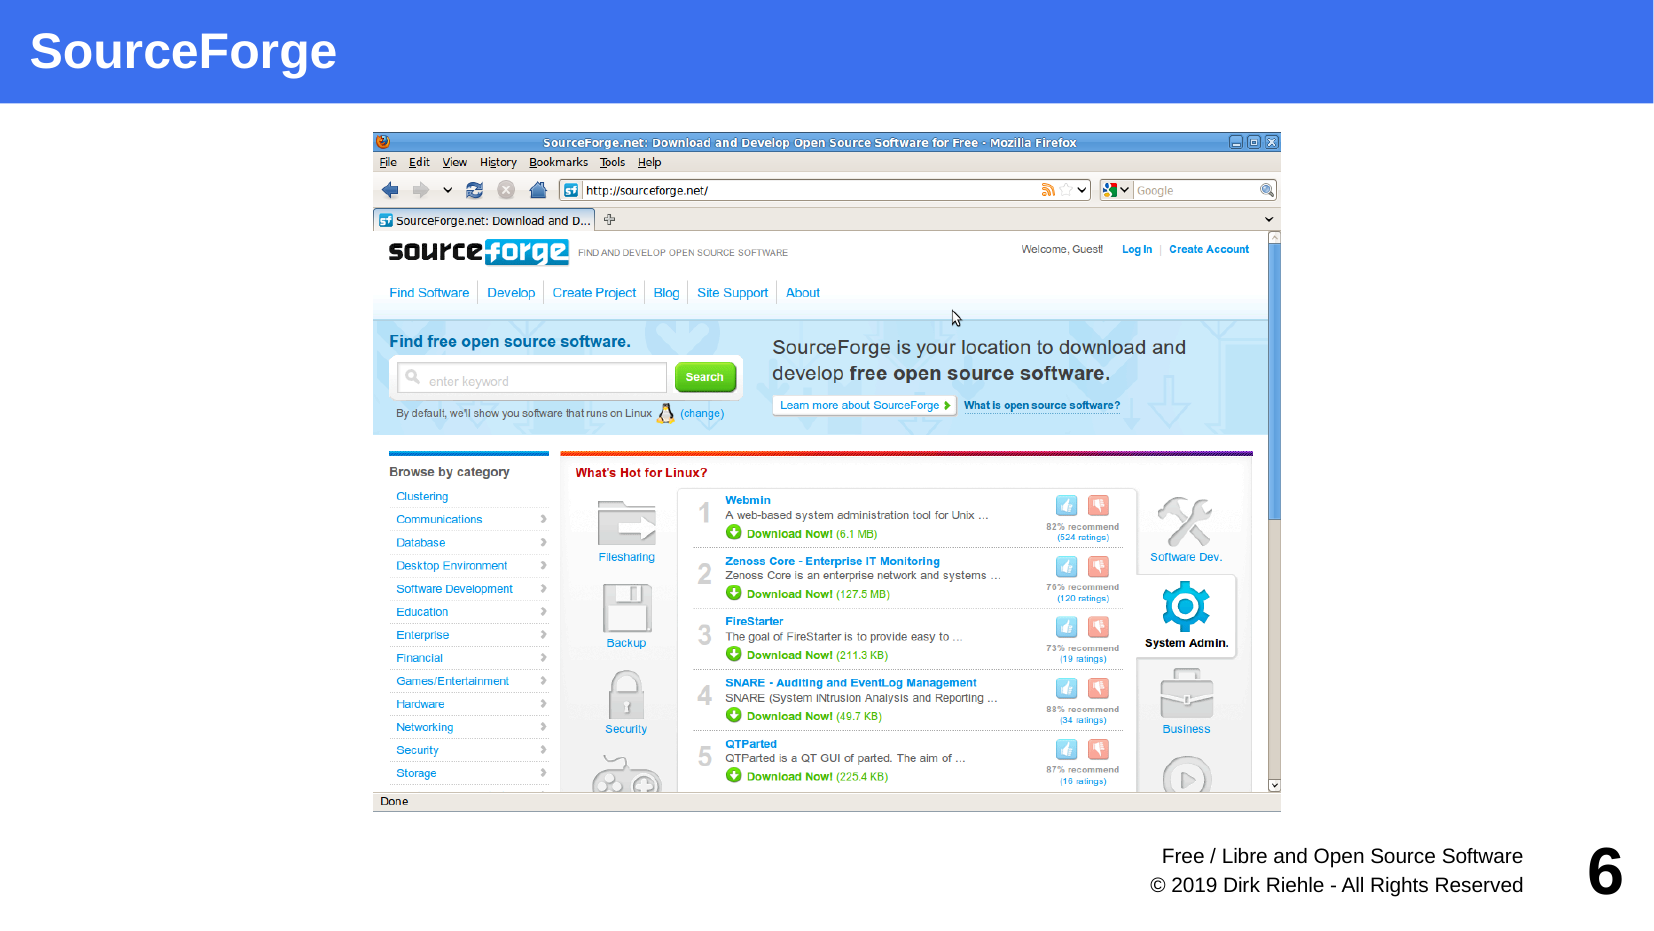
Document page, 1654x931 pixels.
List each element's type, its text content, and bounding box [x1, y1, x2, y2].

title SourceForge [0, 0, 1654, 104]
picture [373, 132, 1280, 813]
